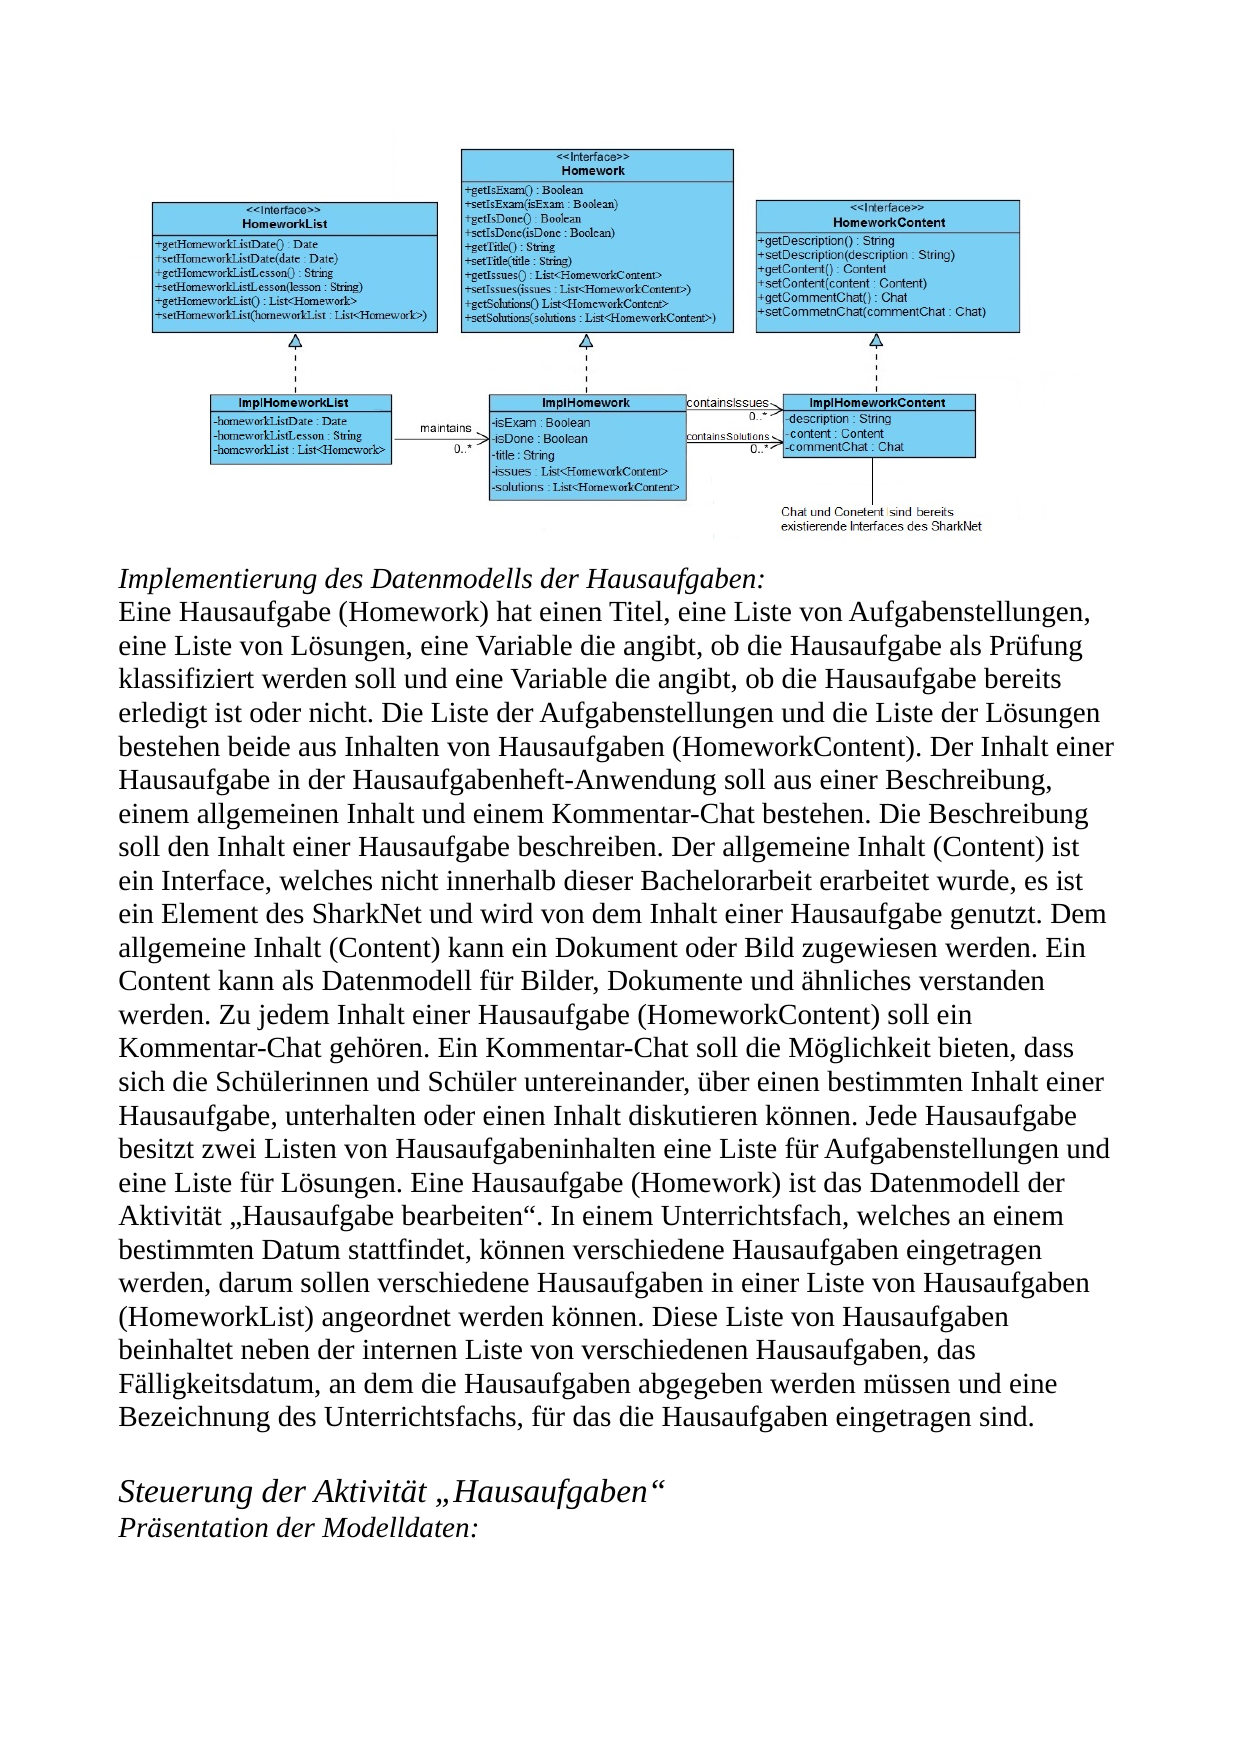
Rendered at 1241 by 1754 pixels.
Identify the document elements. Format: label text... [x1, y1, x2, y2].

picture [127, 127, 1079, 561]
subtitle Eine Hausaufgabe (Homework) hat einen Titel, eine Liste von Aufgabenstellungen, eine Liste von Lösungen, eine Variable die angibt, ob die Hausaufgabe als Prüfung klassifiziert werden soll und eine Variable die angibt, ob die Hausaufgabe bereits erledigt ist oder nicht. Die Liste der Aufgabenstellungen und die Liste der Lösungen bestehen beide aus Inhalten von Hausaufgaben (HomeworkContent). Der Inhalt einer Hausaufgabe in der Hausaufgabenheft-Anwendung soll aus einer Beschreibung, einem allgemeinen Inhalt und einem Kommentar-Chat bestehen. Die Beschreibung soll den Inhalt einer Hausaufgabe beschreiben. Der allgemeine Inhalt (Content) ist ein Interface, welches nicht innerhalb dieser Bachelorarbeit erarbeitet wurde, es ist ein Element des SharkNet und wird von dem Inhalt einer Hausaufgabe genutzt. Dem allgemeine Inhalt (Content) kann ein Dokument oder Bild zugewiesen werden. Ein Content kann als Datenmodell für Bilder, Dokumente und ähnliches verstanden werden. Zu jedem Inhalt einer Hausaufgabe (HomeworkContent) soll ein Kommentar-Chat gehören. Ein Kommentar-Chat soll die Möglichkeit bieten, dass sich die Schülerinnen und Schüler untereinander, über einen bestimmten Inhalt einer Hausaufgabe, unterhalten oder einen Inhalt diskutieren können. Jede Hausaufgabe besitzt zwei Listen von Hausaufgabeninhalten eine Liste für Aufgabenstellungen und eine Liste für Lösungen. Eine Hausaufgabe (Homework) ist das Datenmodell der Aktivität „Hausaufgabe bearbeiten“. In einem Unterrichtsfach, welches an einem bestimmten Datum stattfindet, können verschiedene Hausaufgaben eingetragen werden, darum sollen verschiedene Hausaufgaben in einer Liste von Hausaufgaben (HomeworkList) angeordnet werden können. Diese Liste von Hausaufgaben beinhaltet neben der internen Liste von verschiedenen Hausaufgaben, das Fälligkeitsdatum, an dem die Hausaufgaben abgegeben werden müssen und eine Bezeichnung des Unterrichtsfachs, für das die Hausaufgaben eingetragen sind. [118, 594, 1122, 1433]
subtitle Präsentation der Modelldaten: [118, 1510, 1122, 1543]
subtitle Implementierung des Datenmodells der Hausaufgaben: [118, 118, 1122, 594]
subtitle Steuerung der Aktivität „Hausaufgaben“ [118, 1471, 1122, 1510]
